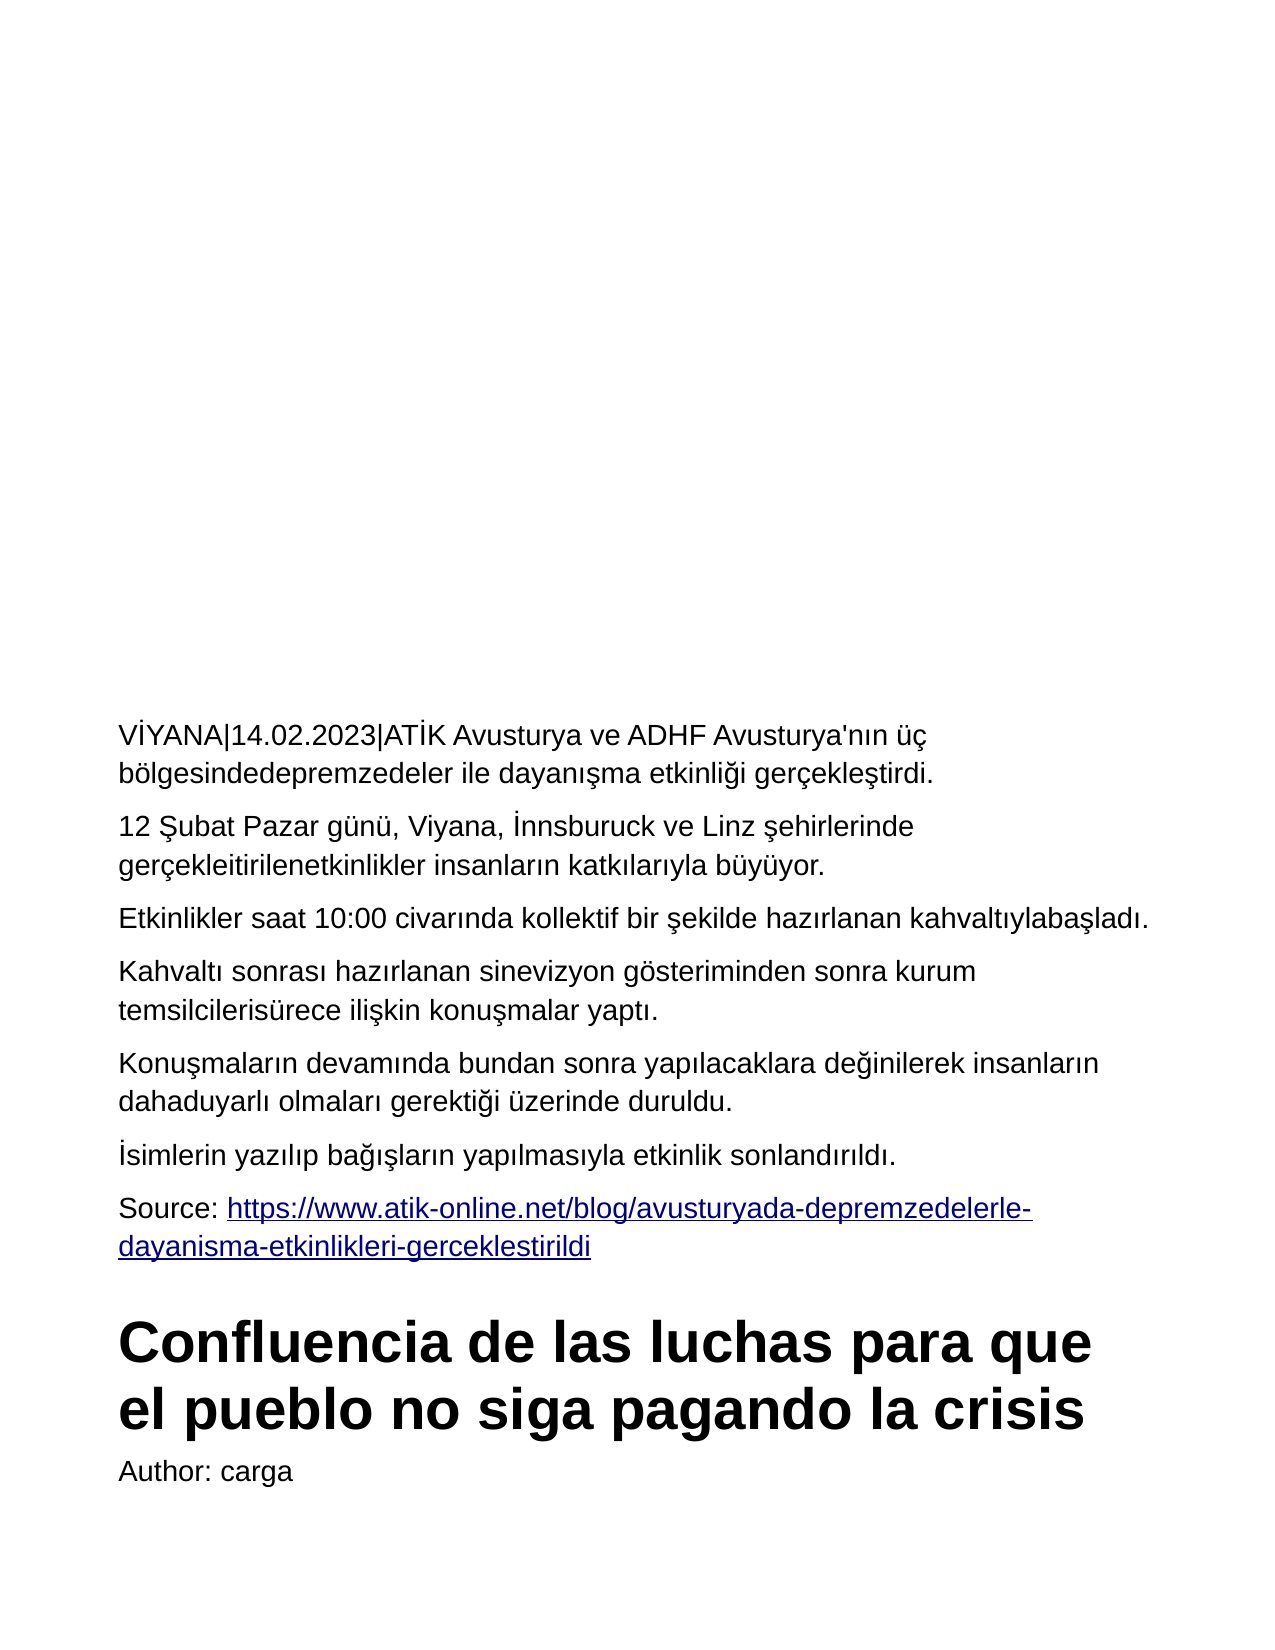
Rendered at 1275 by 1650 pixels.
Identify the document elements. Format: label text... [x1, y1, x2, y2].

subtitle Confluencia de las luchas para que el pueblo no siga pagando la crisis [118, 1307, 1157, 1442]
text Konuşmaların devamında bundan sonra yapılacaklara değinilerek insanların dahaduyarlı olmaları gerektiği üzerinde duruldu. [118, 1046, 1157, 1118]
text İsimlerin yazılıp bağışların yapılmasıyla etkinlik sonlandırıldı. [118, 1138, 1157, 1171]
text 12 Şubat Pazar günü, Viyana, İnnsburuck ve Linz şehirlerinde gerçekleitirilenetkinlikler insanların katkılarıyla büyüyor. [118, 809, 1157, 882]
text VİYANA|14.02.2023|ATİK Avusturya ve ADHF Avusturya'nın üç bölgesindedepremzedeler ile dayanışma etkinliği gerçekleştirdi. [118, 718, 1157, 790]
text Etkinlikler saat 10:00 civarında kollektif bir şekilde hazırlanan kahvaltıylabaşladı. [118, 901, 1157, 935]
text Kahvaltı sonrası hazırlanan sinevizyon gösteriminden sonra kurum temsilcilerisürece ilişkin konuşmalar yaptı. [118, 954, 1157, 1026]
text Author: carga [118, 1454, 1157, 1488]
text Source: https://www.atik-online.net/blog/avusturyada-depremzedelerle-dayanisma-etkinlikleri-gerceklestirildi [118, 1191, 1157, 1263]
